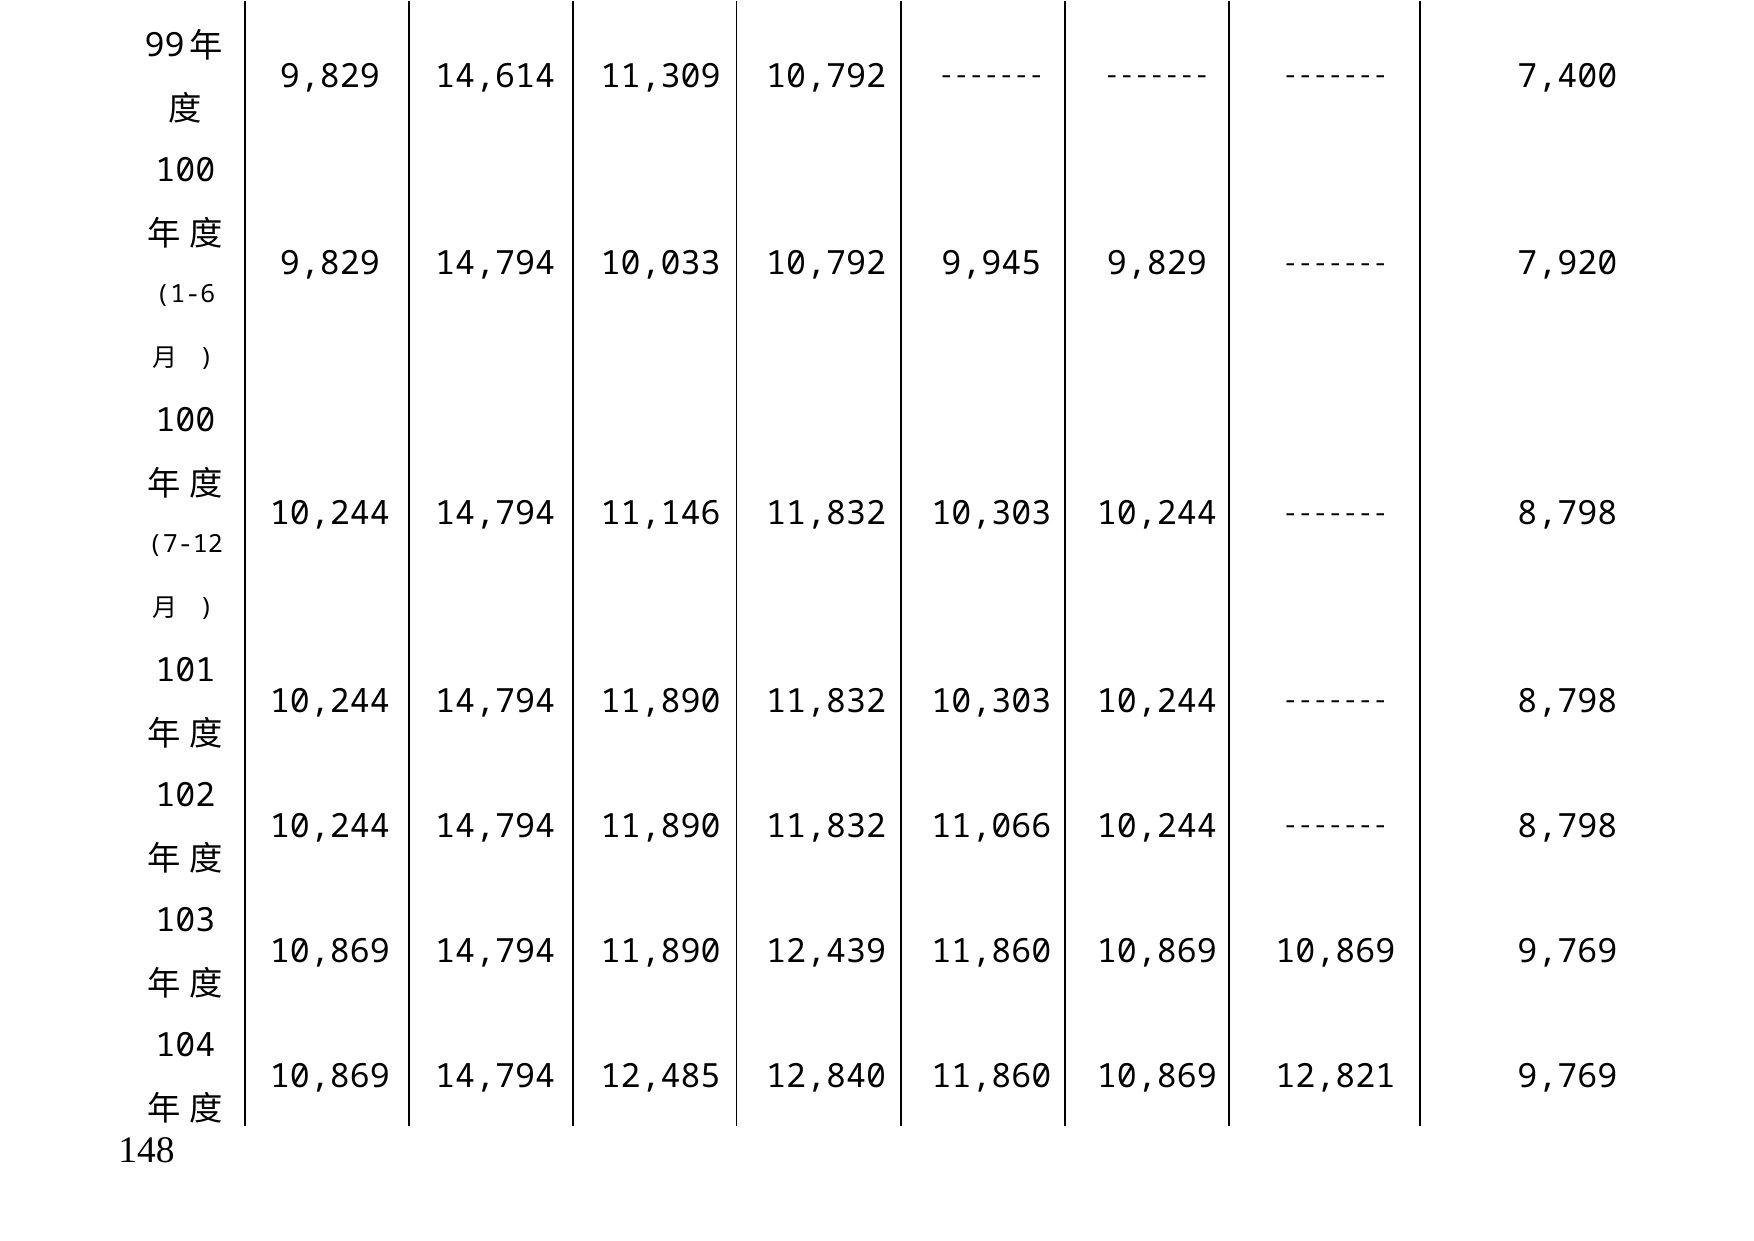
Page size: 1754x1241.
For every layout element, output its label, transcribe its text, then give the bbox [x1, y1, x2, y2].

table_cell 11,860 [902, 876, 1064, 1001]
table_cell 10,869 [1066, 1001, 1228, 1126]
table_cell 14,794 [410, 626, 572, 751]
table_cell 14,794 [410, 126, 572, 376]
table_cell 9,829 [1066, 126, 1228, 376]
table_cell 14,794 [410, 1001, 572, 1126]
table_cell 100年度 (1-6月) [82, 126, 244, 376]
table_cell 101年度 [82, 626, 244, 751]
table_cell 10,869 [1066, 876, 1228, 1001]
table_cell 9,829 [246, 1, 408, 126]
table_cell 11,890 [574, 626, 736, 751]
table_cell 11,066 [902, 751, 1064, 876]
table_cell 11,832 [737, 376, 900, 626]
table_cell ------- [1230, 376, 1419, 626]
table_cell 10,869 [246, 876, 408, 1001]
table_cell 9,769 [1421, 1001, 1675, 1126]
table_cell 103年度 [82, 876, 244, 1001]
table_cell 7,920 [1421, 126, 1675, 376]
table_cell 12,821 [1230, 1001, 1419, 1126]
table_cell ------- [902, 1, 1064, 126]
table_cell 10,244 [1066, 376, 1228, 626]
table_cell 10,792 [737, 1, 900, 126]
table_cell ------- [1230, 626, 1419, 751]
table_cell 10,244 [246, 751, 408, 876]
table_cell 14,794 [410, 751, 572, 876]
table_cell 12,485 [574, 1001, 736, 1126]
table_cell 99年度 [82, 1, 244, 126]
table_cell 9,769 [1421, 876, 1675, 1001]
table_cell 11,860 [902, 1001, 1064, 1126]
table_cell 11,309 [574, 1, 736, 126]
table_cell ------- [1230, 751, 1419, 876]
table_cell 10,869 [246, 1001, 408, 1126]
table_cell 11,890 [574, 751, 736, 876]
table_cell 11,832 [737, 626, 900, 751]
table_cell ------- [1230, 1, 1419, 126]
table_cell 8,798 [1421, 626, 1675, 751]
table_cell 14,794 [410, 876, 572, 1001]
table_cell 14,614 [410, 1, 572, 126]
table_cell 10,303 [902, 626, 1064, 751]
table_cell ------- [1066, 1, 1228, 126]
table_cell 10,792 [737, 126, 900, 376]
table_cell 10,303 [902, 376, 1064, 626]
table_cell 14,794 [410, 376, 572, 626]
table_cell 7,400 [1421, 1, 1675, 126]
table_cell 10,244 [246, 376, 408, 626]
table_cell 8,798 [1421, 376, 1675, 626]
table_cell 11,146 [574, 376, 736, 626]
table_cell 104年度 [82, 1001, 244, 1126]
table_cell 102年度 [82, 751, 244, 876]
table_cell ------- [1230, 126, 1419, 376]
table_cell 10,244 [1066, 626, 1228, 751]
table_cell 8,798 [1421, 751, 1675, 876]
table_cell 12,439 [737, 876, 900, 1001]
table_cell 10,869 [1230, 876, 1419, 1001]
table_cell 11,890 [574, 876, 736, 1001]
table_cell 12,840 [737, 1001, 900, 1126]
table_cell 10,244 [1066, 751, 1228, 876]
table_cell 100年度 (7-12月) [82, 376, 244, 626]
table_cell 11,832 [737, 751, 900, 876]
table_cell 10,033 [574, 126, 736, 376]
table_cell 9,945 [902, 126, 1064, 376]
table_cell 10,244 [246, 626, 408, 751]
table_cell 9,829 [246, 126, 408, 376]
